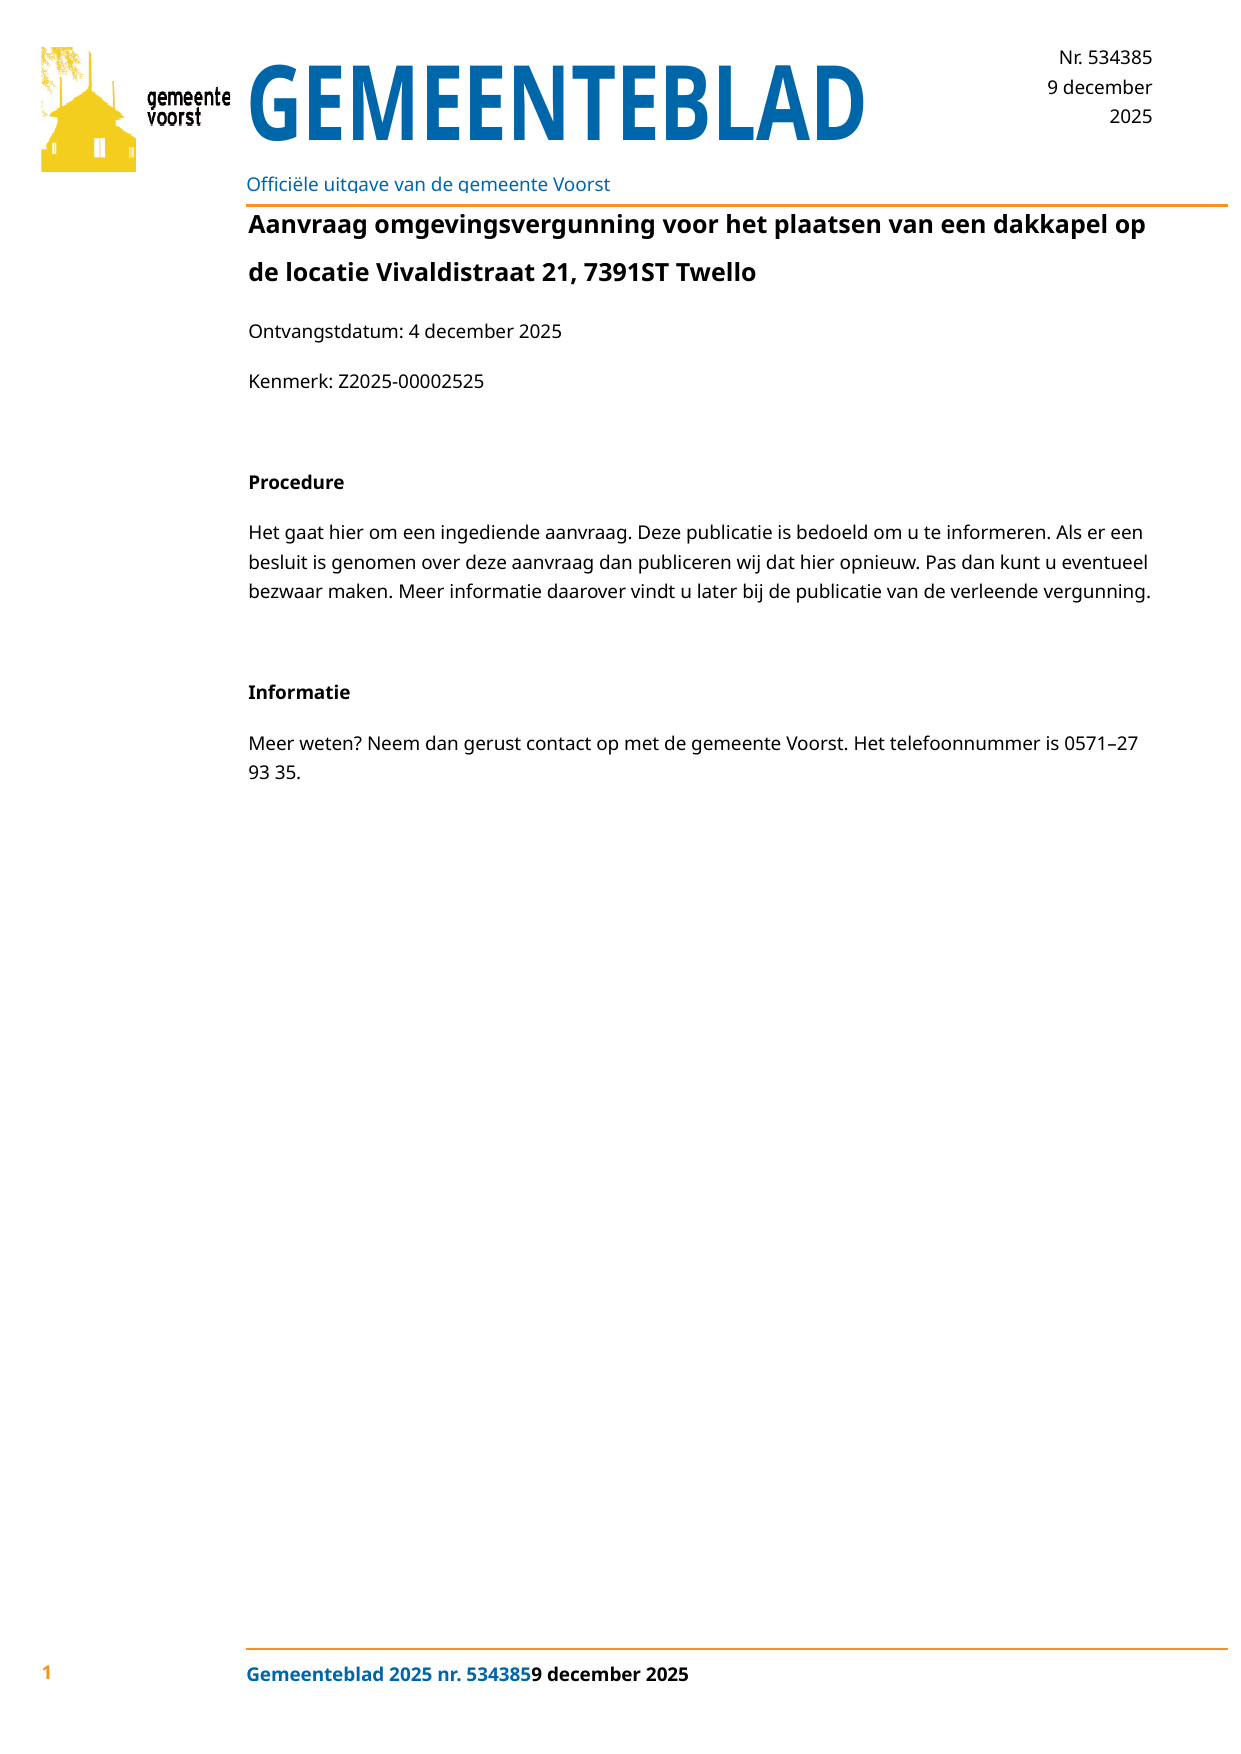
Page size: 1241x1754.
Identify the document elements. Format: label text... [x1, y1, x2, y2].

text Kenmerk: Z2025-00002525 [248, 368, 1152, 394]
text Procedure [248, 469, 1152, 495]
text Ontvangstdatum: 4 december 2025 [248, 318, 1152, 344]
text Informatie [248, 679, 1152, 705]
text Het gaat hier om een ingediende aanvraag. Deze publicatie is bedoeld om u te informeren. Als er een besluit is genomen over deze aanvraag dan publiceren wij dat hier opnieuw. Pas dan kunt u eventueel bezwaar maken. Meer informatie daarover vindt u later bij de publicatie van de verleende vergunning. [248, 519, 1152, 604]
picture [41, 47, 231, 172]
text Aanvraag omgevingsvergunning voor het plaatsen van een dakkapel op de locatie Vivaldistraat 21, 7391ST Twello [248, 207, 1152, 288]
text Meer weten? Neem dan gerust contact op met de gemeente Voorst. Het telefoonnummer is 0571–27 93 35. [248, 730, 1152, 785]
